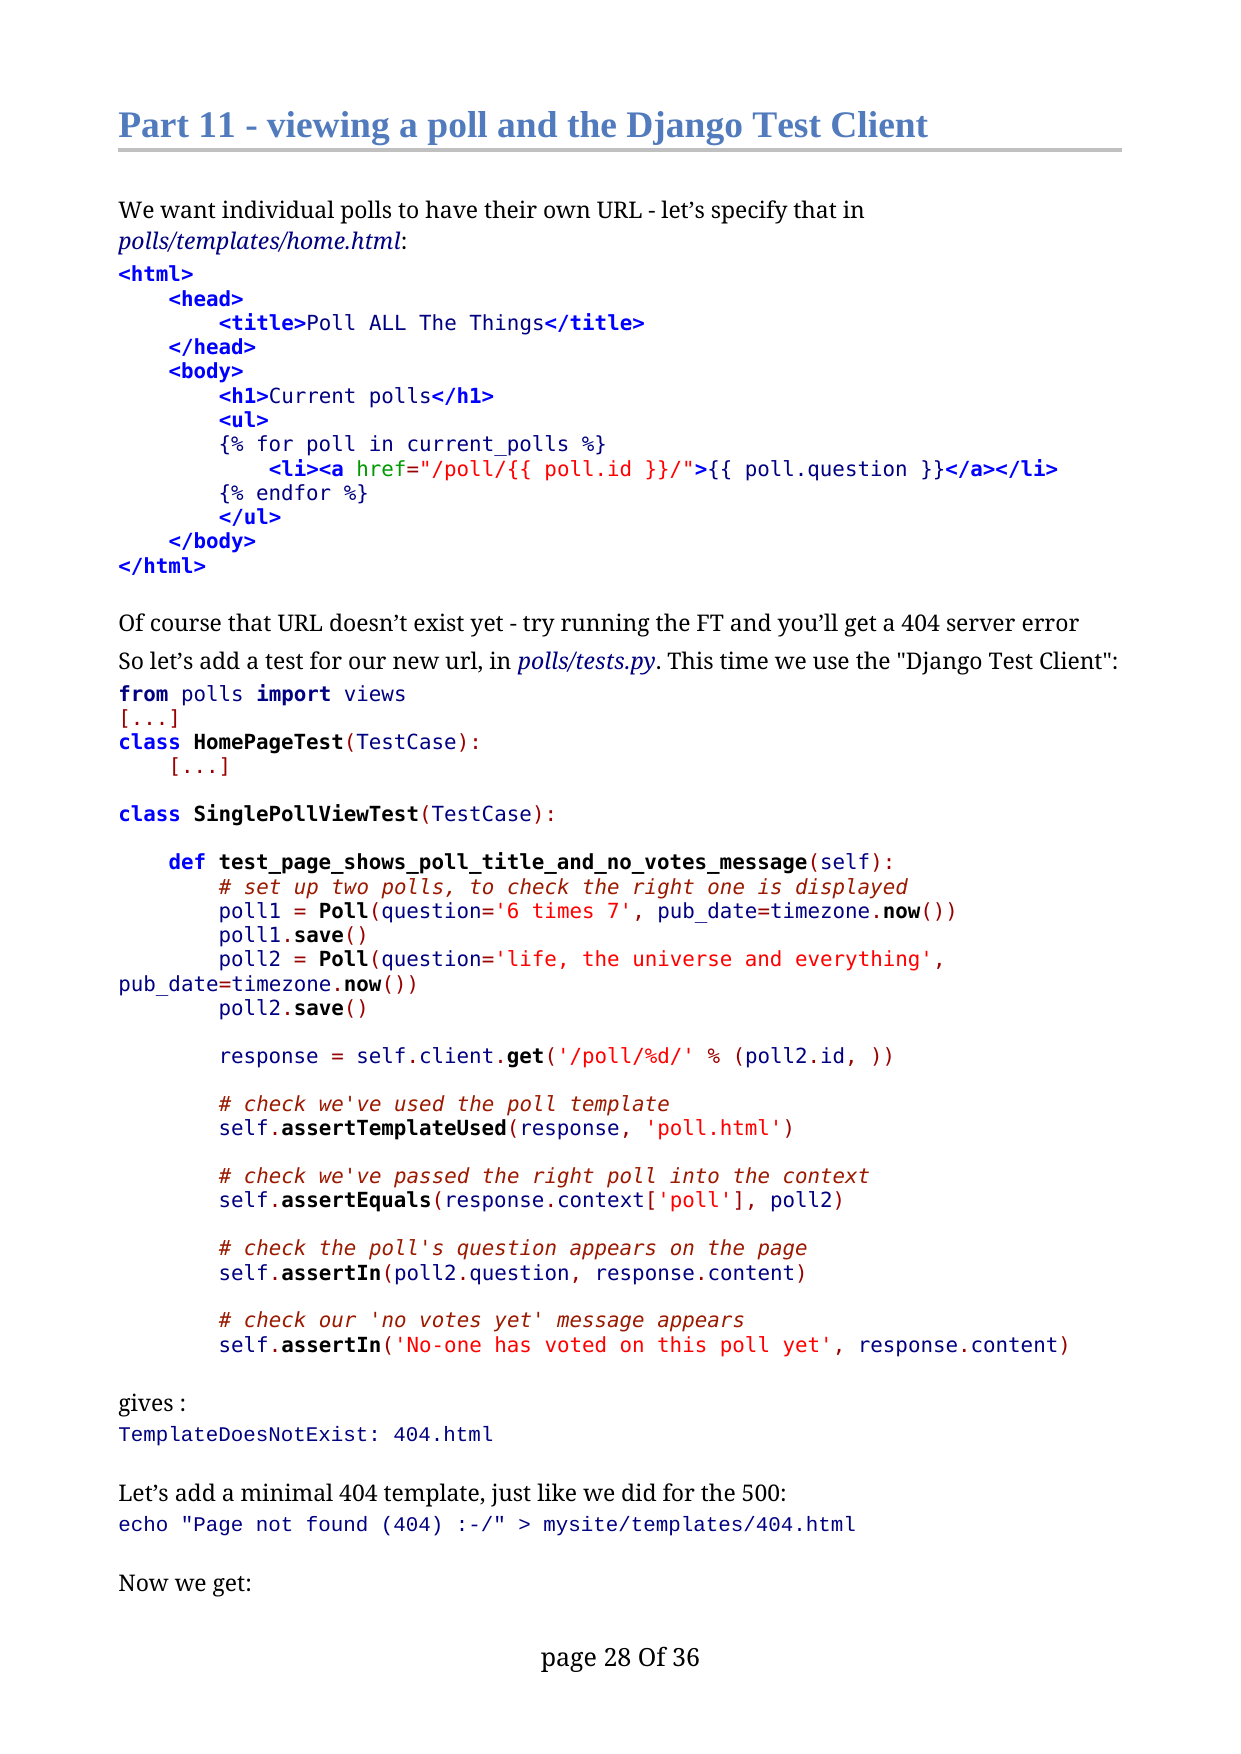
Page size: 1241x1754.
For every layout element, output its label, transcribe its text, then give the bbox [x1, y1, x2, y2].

text Now we get: [118, 1567, 1122, 1598]
text response = self.client.get('/poll/%d/' % (poll2.id, )) [118, 1044, 1122, 1068]
text We want individual polls to have their own URL - let’s specify that in polls/templates/home.html: [118, 194, 1122, 256]
text TemplateDoesNotExist: 404.html [118, 1424, 1122, 1447]
text Let’s add a minimal 404 template, just like we did for the 500: [118, 1477, 1122, 1508]
text # check we've passed the right poll into the context [118, 1164, 1122, 1188]
text class HomePageTest(TestCase): [118, 730, 1122, 754]
text {% for poll in current_polls %} [118, 432, 1122, 457]
text def test_page_shows_poll_title_and_no_votes_message(self): [118, 850, 1122, 875]
text # check we've used the poll template [118, 1092, 1122, 1116]
text <html> [118, 262, 1122, 287]
text poll2 = Poll(question='life, the universe and everything', pub_date=timezone.now()) [118, 947, 1122, 996]
text # check the poll's question appears on the page [118, 1236, 1122, 1261]
text <title>Poll ALL The Things</title> [118, 311, 1122, 335]
text </head> [118, 335, 1122, 359]
text <h1>Current polls</h1> [118, 384, 1122, 408]
text </body> [118, 529, 1122, 554]
text So let’s add a test for our new url, in polls/tests.py. This time we use the "Django Test Client": [118, 644, 1122, 676]
text <li><a href="/poll/{{ poll.id }}/">{{ poll.question }}</a></li> [118, 457, 1122, 481]
text self.assertEquals(response.context['poll'], poll2) [118, 1188, 1122, 1213]
text <head> [118, 287, 1122, 311]
text # check our 'no votes yet' message appears [118, 1308, 1122, 1333]
text poll2.save() [118, 996, 1122, 1020]
text </html> [118, 554, 1122, 578]
text poll1 = Poll(question='6 times 7', pub_date=timezone.now()) [118, 899, 1122, 923]
text <body> [118, 359, 1122, 384]
text from polls import views [118, 682, 1122, 706]
text gives : [118, 1386, 1122, 1418]
text self.assertIn('No-one has voted on this poll yet', response.content) [118, 1333, 1122, 1357]
text poll1.save() [118, 923, 1122, 947]
text {% endfor %} [118, 481, 1122, 505]
text </ul> [118, 505, 1122, 529]
text Of course that URL doesn’t exist yet - try running the FT and you’ll get a 404 server error [118, 607, 1122, 639]
text self.assertTemplateUsed(response, 'poll.html') [118, 1116, 1122, 1140]
text [...] [118, 706, 1122, 730]
text class SinglePollViewTest(TestCase): [118, 802, 1122, 827]
subtitle Part 11 - viewing a poll and the Django Test Client [118, 102, 1122, 148]
text # set up two polls, to check the right one is displayed [118, 875, 1122, 899]
text [...] [118, 754, 1122, 779]
text self.assertIn(poll2.question, response.content) [118, 1261, 1122, 1285]
text echo "Page not found (404) :-/" > mysite/templates/404.html [118, 1514, 1122, 1538]
text <ul> [118, 408, 1122, 432]
